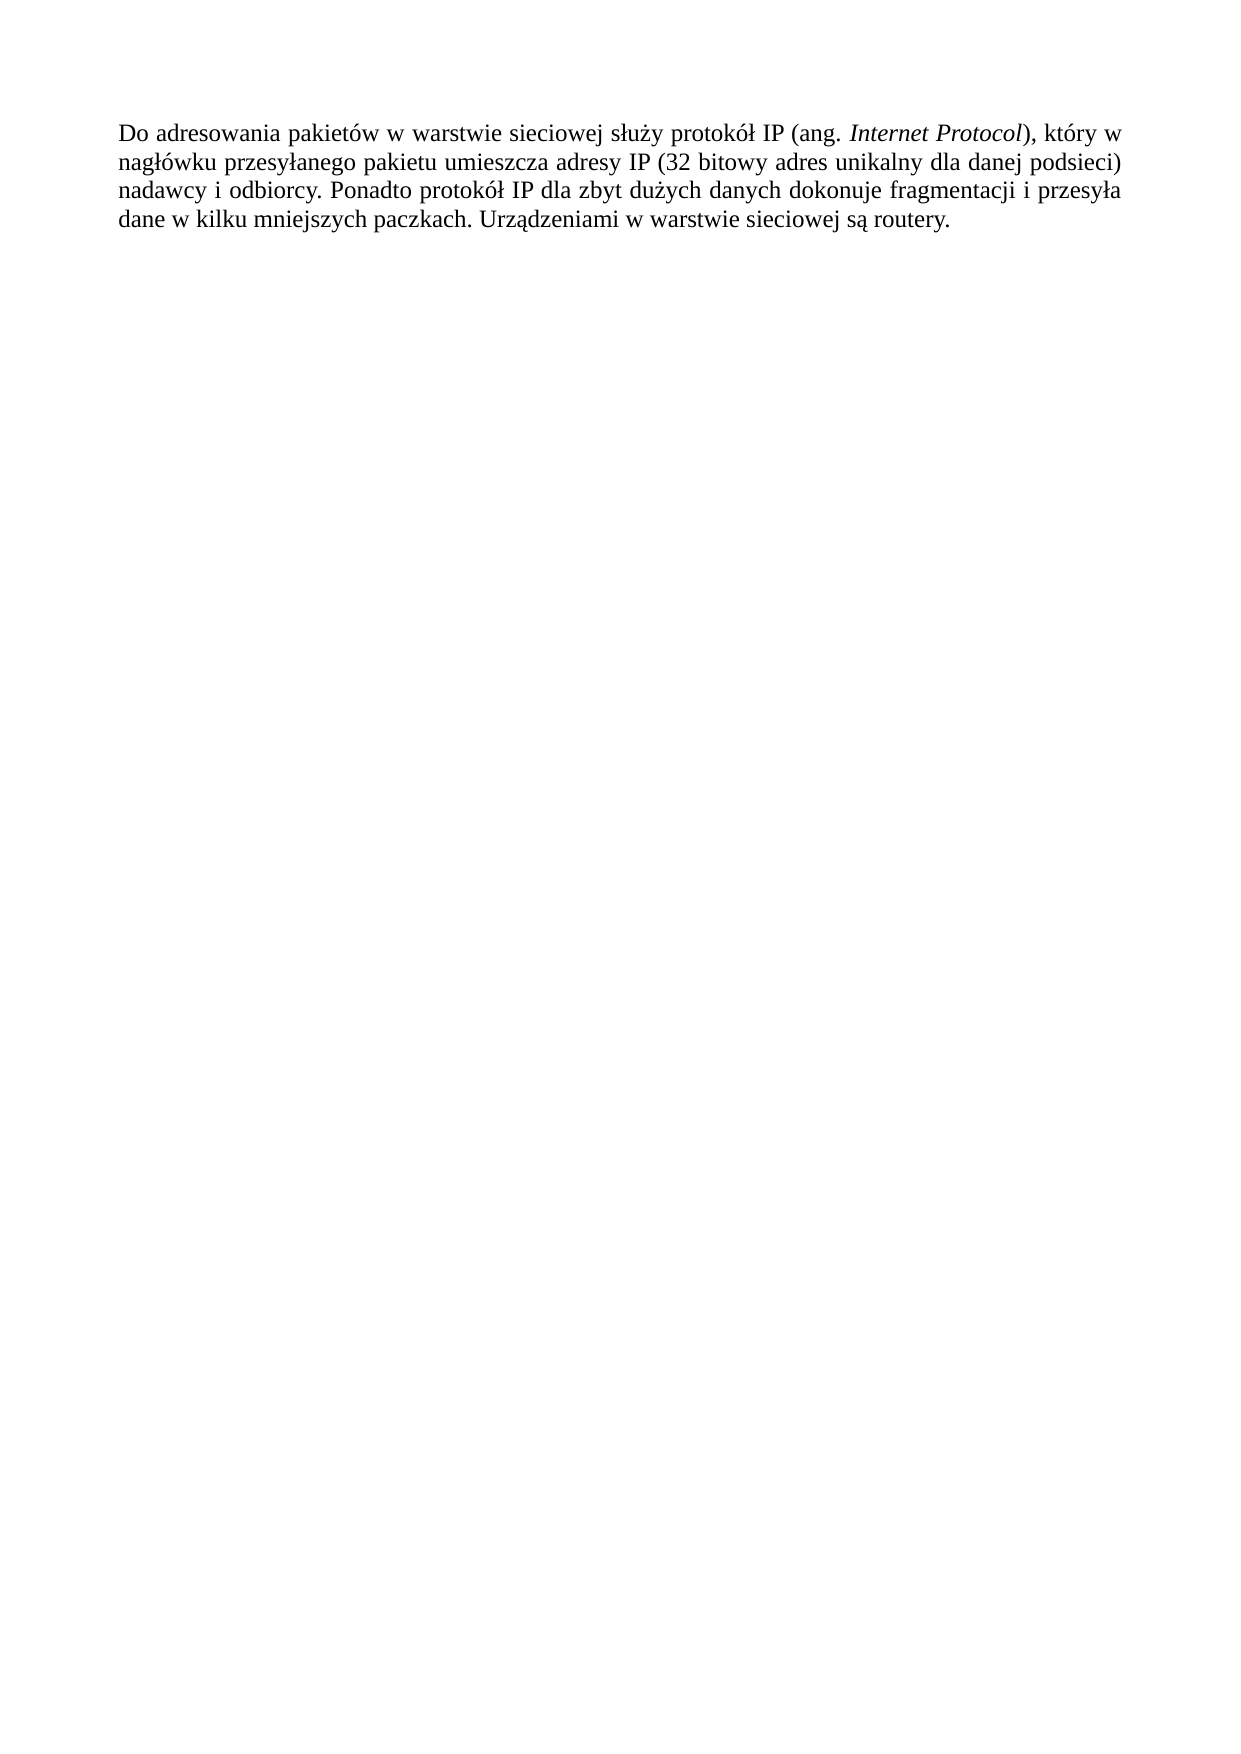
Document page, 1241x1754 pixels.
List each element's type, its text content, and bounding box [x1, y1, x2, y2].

text Do adresowania pakietów w warstwie sieciowej służy protokół IP (ang. Internet Protocol), który w nagłówku przesyłanego pakietu umieszcza adresy IP (32 bitowy adres unikalny dla danej podsieci) nadawcy i odbiorcy. Ponadto protokół IP dla zbyt dużych danych dokonuje fragmentacji i przesyła dane w kilku mniejszych paczkach. Urządzeniami w warstwie sieciowej są routery. [118, 118, 1122, 233]
